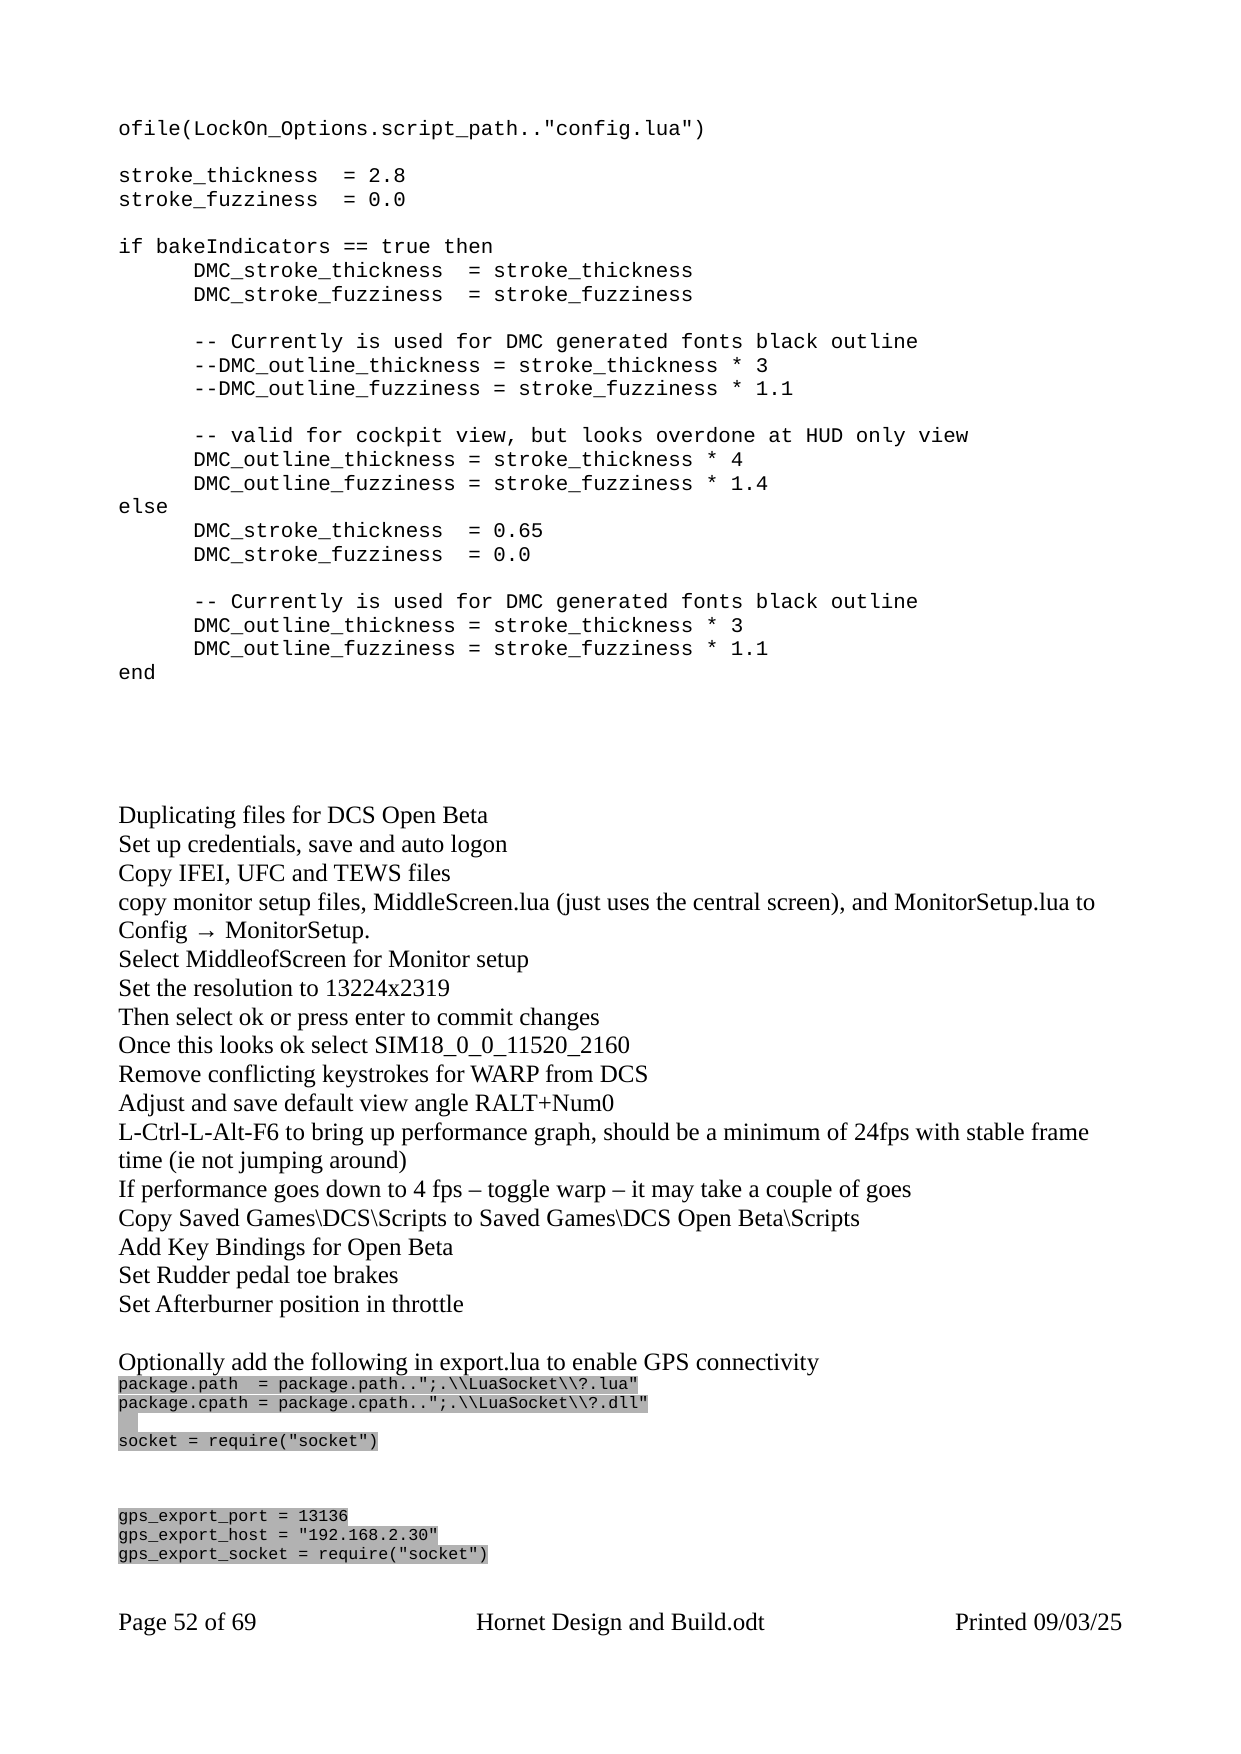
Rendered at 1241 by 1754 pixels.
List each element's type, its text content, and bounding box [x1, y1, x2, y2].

text DMC_stroke_thickness = 0.65 [118, 520, 1122, 544]
text Set the resolution to 13224x2319 [118, 973, 1122, 1002]
text --DMC_outline_thickness = stroke_thickness * 3 [118, 354, 1122, 378]
text stroke_thickness = 2.8 [118, 165, 1122, 189]
text Adjust and save default view angle RALT+Num0 [118, 1088, 1122, 1117]
text Optionally add the following in export.lua to enable GPS connectivity [118, 1347, 1122, 1376]
text Select MiddleofScreen for Monitor setup [118, 944, 1122, 973]
text Add Key Bindings for Open Beta [118, 1232, 1122, 1261]
text Set Rudder pedal toe brakes [118, 1261, 1122, 1289]
text -- Currently is used for DMC generated fonts black outline [118, 591, 1122, 615]
text stroke_fuzziness = 0.0 [118, 189, 1122, 213]
text Copy Saved Games\DCS\Scripts to Saved Games\DCS Open Beta\Scripts [118, 1203, 1122, 1232]
text DMC_outline_fuzziness = stroke_fuzziness * 1.1 [118, 638, 1122, 662]
text -- valid for cockpit view, but looks overdone at HUD only view [118, 426, 1122, 449]
text gps_export_port = 13136 [118, 1508, 1181, 1526]
text --DMC_outline_fuzziness = stroke_fuzziness * 1.1 [118, 378, 1122, 402]
text DMC_outline_fuzziness = stroke_fuzziness * 1.4 [118, 473, 1122, 496]
text Duplicating files for DCS Open Beta [118, 801, 1122, 829]
text Remove conflicting keystrokes for WARP from DCS [118, 1059, 1122, 1088]
text socket = require("socket") [118, 1432, 1181, 1451]
text package.cpath = package.cpath..";.\\LuaSocket\\?.dll" [118, 1394, 1181, 1413]
text Copy IFEI, UFC and TEWS files [118, 858, 1122, 887]
text Set up credentials, save and auto logon [118, 829, 1122, 858]
text end [118, 662, 1122, 686]
text gps_export_host = "192.168.2.30" [118, 1526, 1181, 1545]
text -- Currently is used for DMC generated fonts black outline [118, 331, 1122, 354]
text gps_export_socket = require("socket") [118, 1545, 1181, 1564]
text DMC_stroke_fuzziness = 0.0 [118, 544, 1122, 567]
text else [118, 496, 1122, 520]
text package.path = package.path..";.\\LuaSocket\\?.lua" [118, 1376, 1181, 1394]
text Then select ok or press enter to commit changes [118, 1002, 1122, 1031]
text if bakeIndicators == true then [118, 236, 1122, 260]
text DMC_outline_thickness = stroke_thickness * 3 [118, 615, 1122, 638]
text Once this looks ok select SIM18_0_0_11520_2160 [118, 1031, 1122, 1059]
text Set Afterburner position in throttle [118, 1289, 1122, 1318]
text ofile(LockOn_Options.script_path.."config.lua") [118, 118, 1122, 142]
text DMC_outline_thickness = stroke_thickness * 4 [118, 449, 1122, 473]
text DMC_stroke_thickness = stroke_thickness [118, 260, 1122, 284]
text copy monitor setup files, MiddleScreen.lua (just uses the central screen), and MonitorSetup.lua to Config → MonitorSetup. [118, 887, 1122, 944]
text If performance goes down to 4 fps – toggle warp – it may take a couple of goes [118, 1174, 1122, 1203]
text L-Ctrl-L-Alt-F6 to bring up performance graph, should be a minimum of 24fps with stable frame time (ie not jumping around) [118, 1117, 1122, 1174]
text DMC_stroke_fuzziness = stroke_fuzziness [118, 284, 1122, 307]
